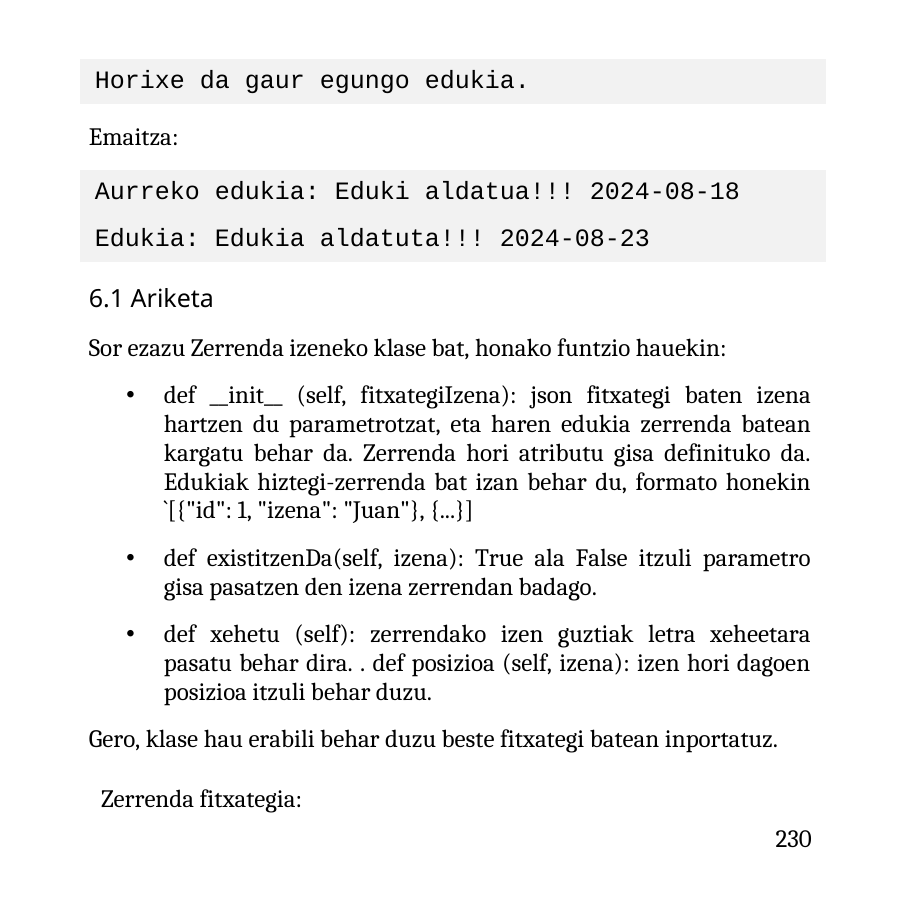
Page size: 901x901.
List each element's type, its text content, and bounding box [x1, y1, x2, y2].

text Gero, klase hau erabili behar duzu beste fitxategi batean inportatuz. [89, 725, 811, 754]
text Zerrenda fitxategia: [101, 784, 811, 813]
list def existitzenDa(self, izena): True ala False itzuli parametro gisa pasatzen den izena zerrendan badago. [126, 544, 811, 601]
text 6.1 Ariketa [89, 281, 811, 315]
text Aurreko edukia: Eduki aldatua!!! 2024-08-18 [86, 177, 820, 207]
list def __init__ (self, fitxategiIzena): json fitxategi baten izena hartzen du parametrotzat, eta haren edukia zerrenda batean kargatu behar da. Zerrenda hori atributu gisa definituko da. Edukiak hiztegi-zerrenda bat izan behar du, formato honekin `[{"id": 1, "izena": "Juan"}, {...}] [126, 381, 811, 525]
text Edukia: Edukia aldatuta!!! 2024-08-23 [86, 217, 820, 256]
text Emaitza: [89, 123, 811, 152]
text Horixe da gaur egungo edukia. [86, 65, 820, 98]
list def xehetu (self): zerrendako izen guztiak letra xeheetara pasatu behar dira. . def posizioa (self, izena): izen hori dagoen posizioa itzuli behar duzu. [126, 620, 811, 706]
text Sor ezazu Zerrenda izeneko klase bat, honako funtzio hauekin: [89, 334, 811, 363]
